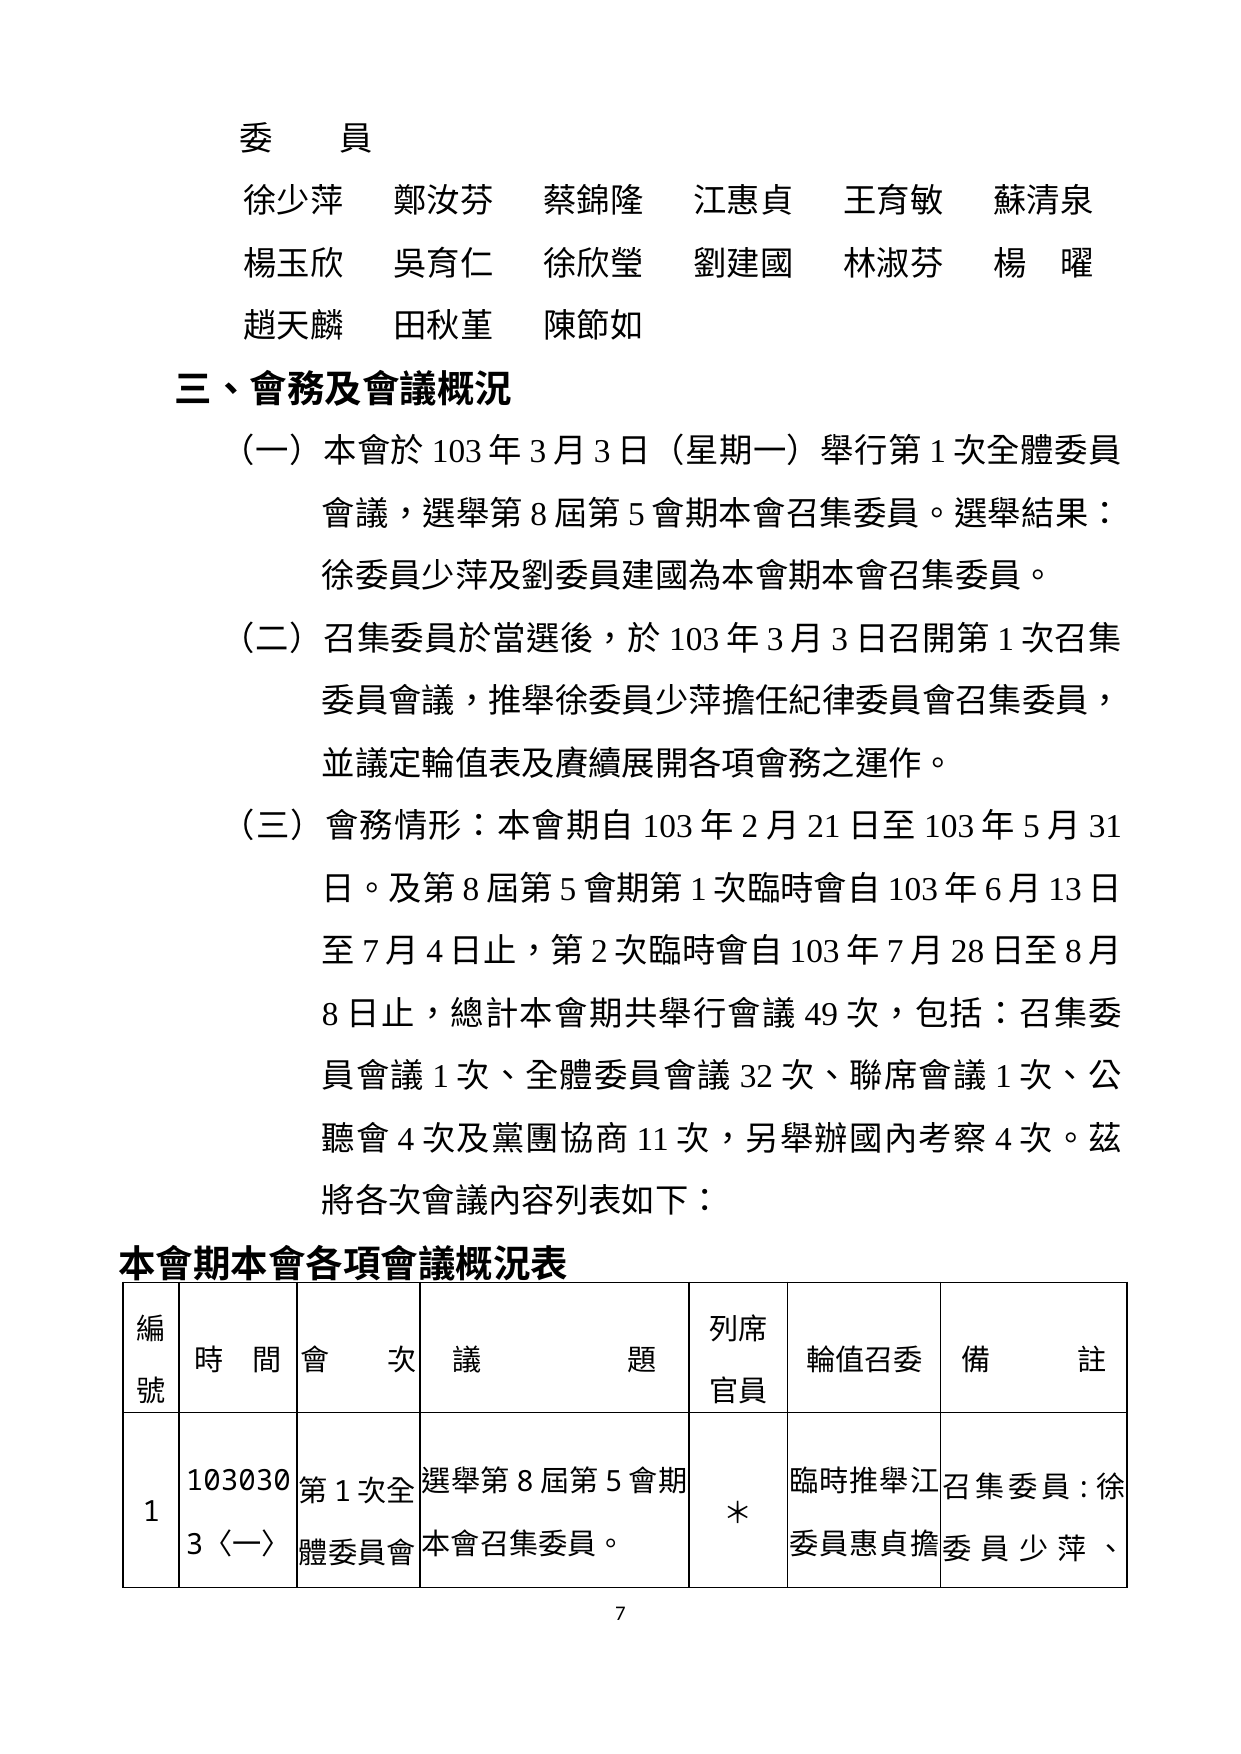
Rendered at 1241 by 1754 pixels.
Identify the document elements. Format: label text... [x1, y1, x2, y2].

table_header 會 次 [298, 1283, 419, 1412]
table_header 備 註 [941, 1283, 1126, 1412]
table_header 輪值召委 [788, 1283, 940, 1412]
table_header 編號 [124, 1283, 178, 1412]
table_header 議 題 [421, 1283, 688, 1412]
text （二）召集委員於當選後，於103年3月3日召開第1次召集委員會議，推舉徐委員少萍擔任紀律委員會召集委員，並議定輪值表及賡續展開各項會務之運作。 [222, 594, 1122, 782]
table_header 列席 官員 [690, 1283, 787, 1412]
text （三）會務情形：本會期自103年2月21日至103年5月31日。及第8屆第5會期第1次臨時會自103年6月13日至7月4日止，第2次臨時會自103年7月28日至8月8日止，總計本會期共舉行會議49次，包括：召集委員會議1次、全體委員會議32次、聯席會議1次、公聽會4次及黨團協商11次，另舉辦國內考察4次。茲將各次會議內容列表如下： [222, 782, 1122, 1219]
text 委 員 [206, 94, 1122, 157]
table_cell ＊ [690, 1413, 787, 1587]
table_cell 1030303〈一〉 [180, 1413, 296, 1587]
table_cell 第1次全體委員會 [298, 1413, 419, 1587]
table_cell 召集委員:徐委員少萍、 [941, 1413, 1126, 1587]
table_header 時 間 [180, 1283, 296, 1412]
text （一）本會於103年3月3日（星期一）舉行第1次全體委員會議，選舉第8屆第5會期本會召集委員。選舉結果：徐委員少萍及劉委員建國為本會期本會召集委員。 [222, 407, 1122, 594]
text 楊玉欣 吳育仁 徐欣瑩 劉建國 林淑芬 楊 曜 趙天麟 田秋堇 陳節如 [243, 219, 1160, 344]
table_cell 1 [124, 1413, 178, 1587]
table_cell 臨時推舉江委員惠貞擔 [788, 1413, 940, 1587]
table_cell 選舉第8屆第5會期本會召集委員。 [421, 1413, 688, 1587]
text 本會期本會各項會議概況表 [118, 1219, 1122, 1282]
text 三、會務及會議概況 [118, 344, 1122, 407]
text 徐少萍 鄭汝芬 蔡錦隆 江惠貞 王育敏 蘇清泉 [193, 157, 1160, 219]
